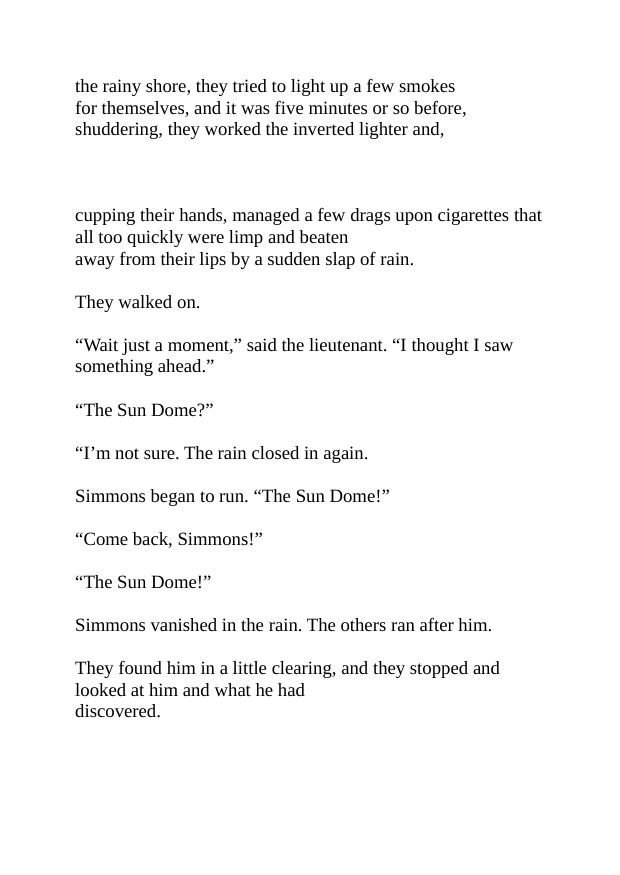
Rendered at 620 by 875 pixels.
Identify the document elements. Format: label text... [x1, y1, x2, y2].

text the rainy shore, they tried to light up a few smokes for themselves, and it was five minutes or so before, shuddering, they worked the inverted lighter and, cupping their hands, managed a few drags upon cigarettes that all too quickly were limp and beaten away from their lips by a sudden slap of rain. They walked on. “Wait just a moment,” said the lieutenant. “I thought I saw something ahead.” “The Sun Dome?” “I’m not sure. The rain closed in again. Simmons began to run. “The Sun Dome!” “Come back, Simmons!” “The Sun Dome!” Simmons vanished in the rain. The others ran after him. They found him in a little clearing, and they stopped and looked at him and what he had discovered. [75, 75, 544, 743]
